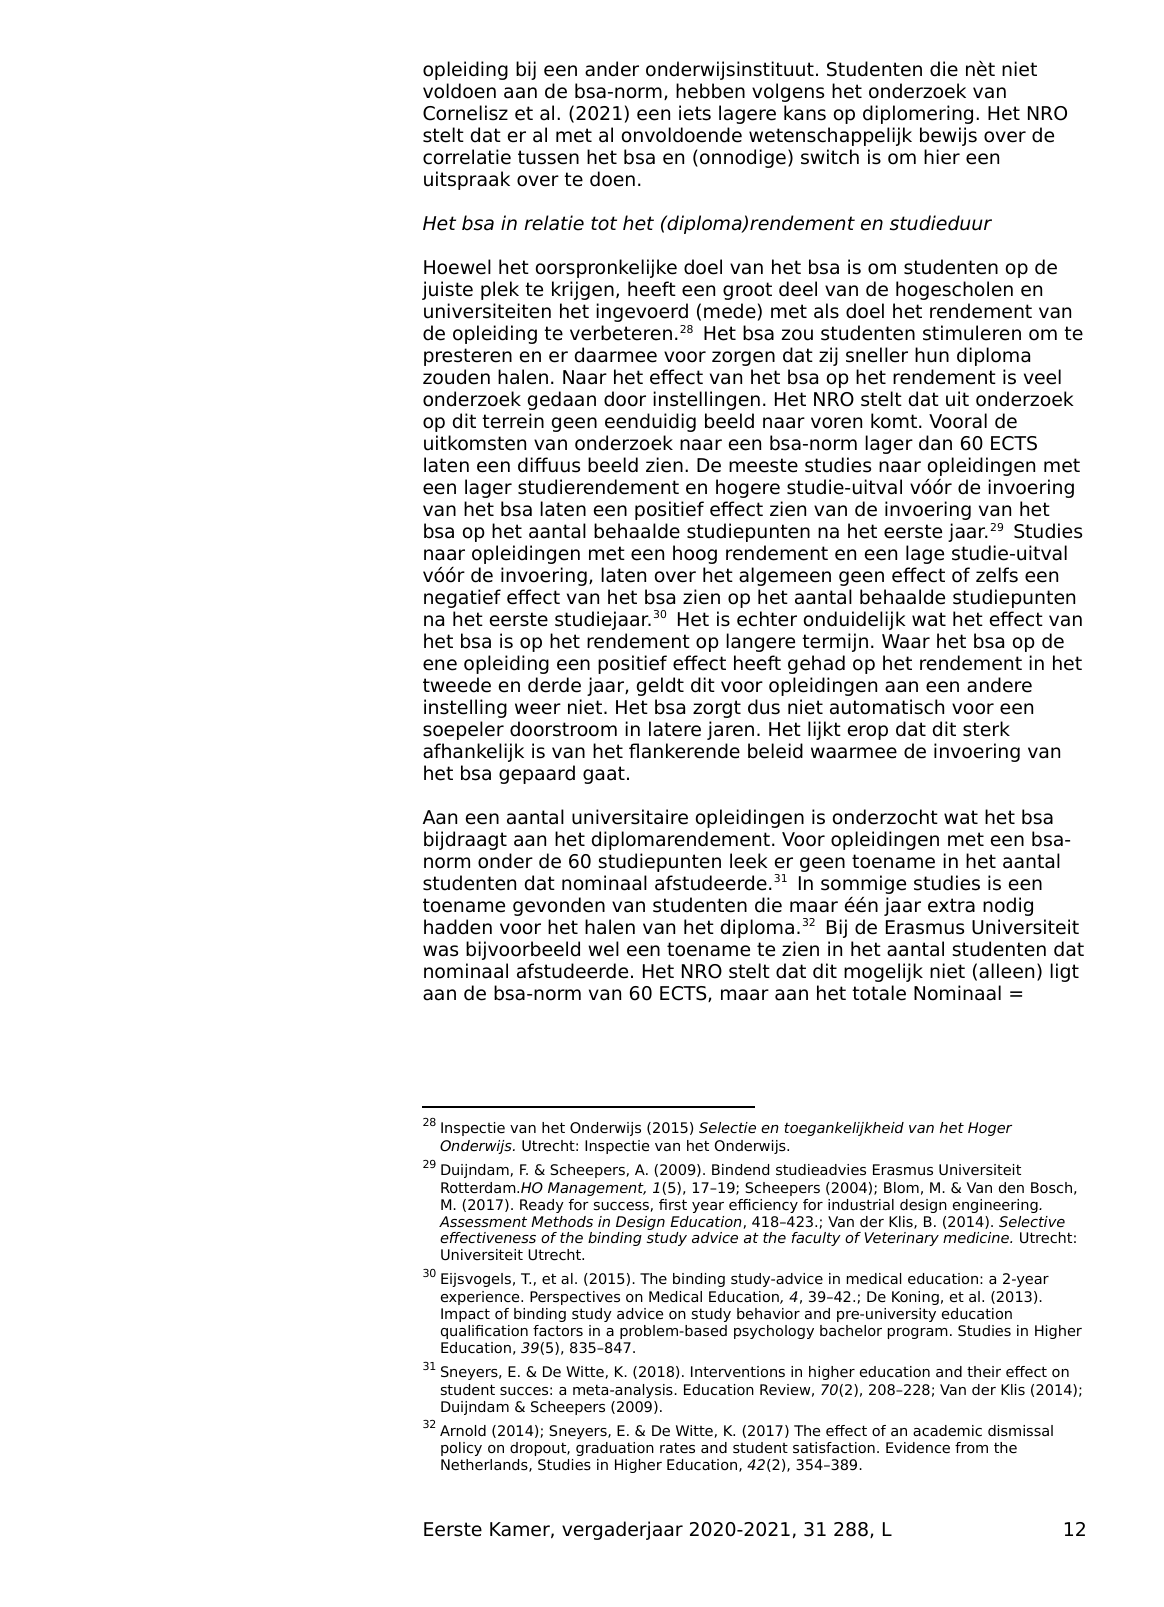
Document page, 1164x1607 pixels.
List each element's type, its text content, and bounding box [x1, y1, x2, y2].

text Arnold (2014); Sneyers, E. & De Witte, K. (2017) The effect of an academic dismissal policy on dropout, graduation rates and student satisfaction. Evidence from the Netherlands, Studies in Higher Education, 42(2), 354–389. [422, 1418, 1087, 1474]
text Sneyers, E. & De Witte, K. (2018). Interventions in higher education and their effect on student succes: a meta-analysis. Education Review, 70(2), 208–228; Van der Klis (2014); Duijndam & Scheepers (2009). [422, 1360, 1087, 1416]
text Hoewel het oorspronkelijke doel van het bsa is om studenten op de juiste plek te krijgen, heeft een groot deel van de hogescholen en universiteiten het ingevoerd (mede) met als doel het rendement van de opleiding te verbeteren. Het bsa zou studenten stimuleren om te presteren en er daarmee voor zorgen dat zij sneller hun diploma zouden halen. Naar het effect van het bsa op het rendement is veel onderzoek gedaan door instellingen. Het NRO stelt dat uit onderzoek op dit terrein geen eenduidig beeld naar voren komt. Vooral de uitkomsten van onderzoek naar een bsa-norm lager dan 60 ECTS laten een diffuus beeld zien. De meeste studies naar opleidingen met een lager studierendement en hogere studie-uitval vóór de invoering van het bsa laten een positief effect zien van de invoering van het bsa op het aantal behaalde studiepunten na het eerste jaar. Studies naar opleidingen met een hoog rendement en een lage studie-uitval vóór de invoering, laten over het algemeen geen effect of zelfs een negatief effect van het bsa zien op het aantal behaalde studiepunten na het eerste studiejaar. Het is echter onduidelijk wat het effect van het bsa is op het rendement op langere termijn. Waar het bsa op de ene opleiding een positief effect heeft gehad op het rendement in het tweede en derde jaar, geldt dit voor opleidingen aan een andere instelling weer niet. Het bsa zorgt dus niet automatisch voor een soepeler doorstroom in latere jaren. Het lijkt erop dat dit sterk afhankelijk is van het flankerende beleid waarmee de invoering van het bsa gepaard gaat. [422, 257, 1087, 785]
text Duijndam, F. & Scheepers, A. (2009). Bindend studieadvies Erasmus Universiteit Rotterdam.HO Management, 1(5), 17–19; Scheepers (2004); Blom, M. & Van den Bosch, M. (2017). Ready for success, first year efficiency for industrial design engineering. Assessment Methods in Design Education, 418–423.; Van der Klis, B. (2014). Selective effectiveness of the binding study advice at the faculty of Veterinary medicine. Utrecht: Universiteit Utrecht. [422, 1158, 1087, 1264]
text Inspectie van het Onderwijs (2015) Selectie en toegankelijkheid van het Hoger Onderwijs. Utrecht: Inspectie van het Onderwijs. [422, 1116, 1087, 1155]
text Aan een aantal universitaire opleidingen is onderzocht wat het bsa bijdraagt aan het diplomarendement. Voor opleidingen met een bsa-norm onder de 60 studiepunten leek er geen toename in het aantal studenten dat nominaal afstudeerde. In sommige studies is een toename gevonden van studenten die maar één jaar extra nodig hadden voor het halen van het diploma. Bij de Erasmus Universiteit was bijvoorbeeld wel een toename te zien in het aantal studenten dat nominaal afstudeerde. Het NRO stelt dat dit mogelijk niet (alleen) ligt aan de bsa-norm van 60 ECTS, maar aan het totale Nominaal = [422, 807, 1087, 1005]
subtitle Het bsa in relatie tot het (diploma)rendement en studieduur [422, 213, 1087, 235]
text opleiding bij een ander onderwijsinstituut. Studenten die nèt niet voldoen aan de bsa-norm, hebben volgens het onderzoek van Cornelisz et al. (2021) een iets lagere kans op diplomering. Het NRO stelt dat er al met al onvoldoende wetenschappelijk bewijs over de correlatie tussen het bsa en (onnodige) switch is om hier een uitspraak over te doen. [422, 59, 1087, 191]
text Eijsvogels, T., et al. (2015). The binding study-advice in medical education: a 2-year experience. Perspectives on Medical Education, 4, 39–42.; De Koning, et al. (2013). Impact of binding study advice on study behavior and pre-university education qualification factors in a problem-based psychology bachelor program. Studies in Higher Education, 39(5), 835–847. [422, 1267, 1087, 1357]
